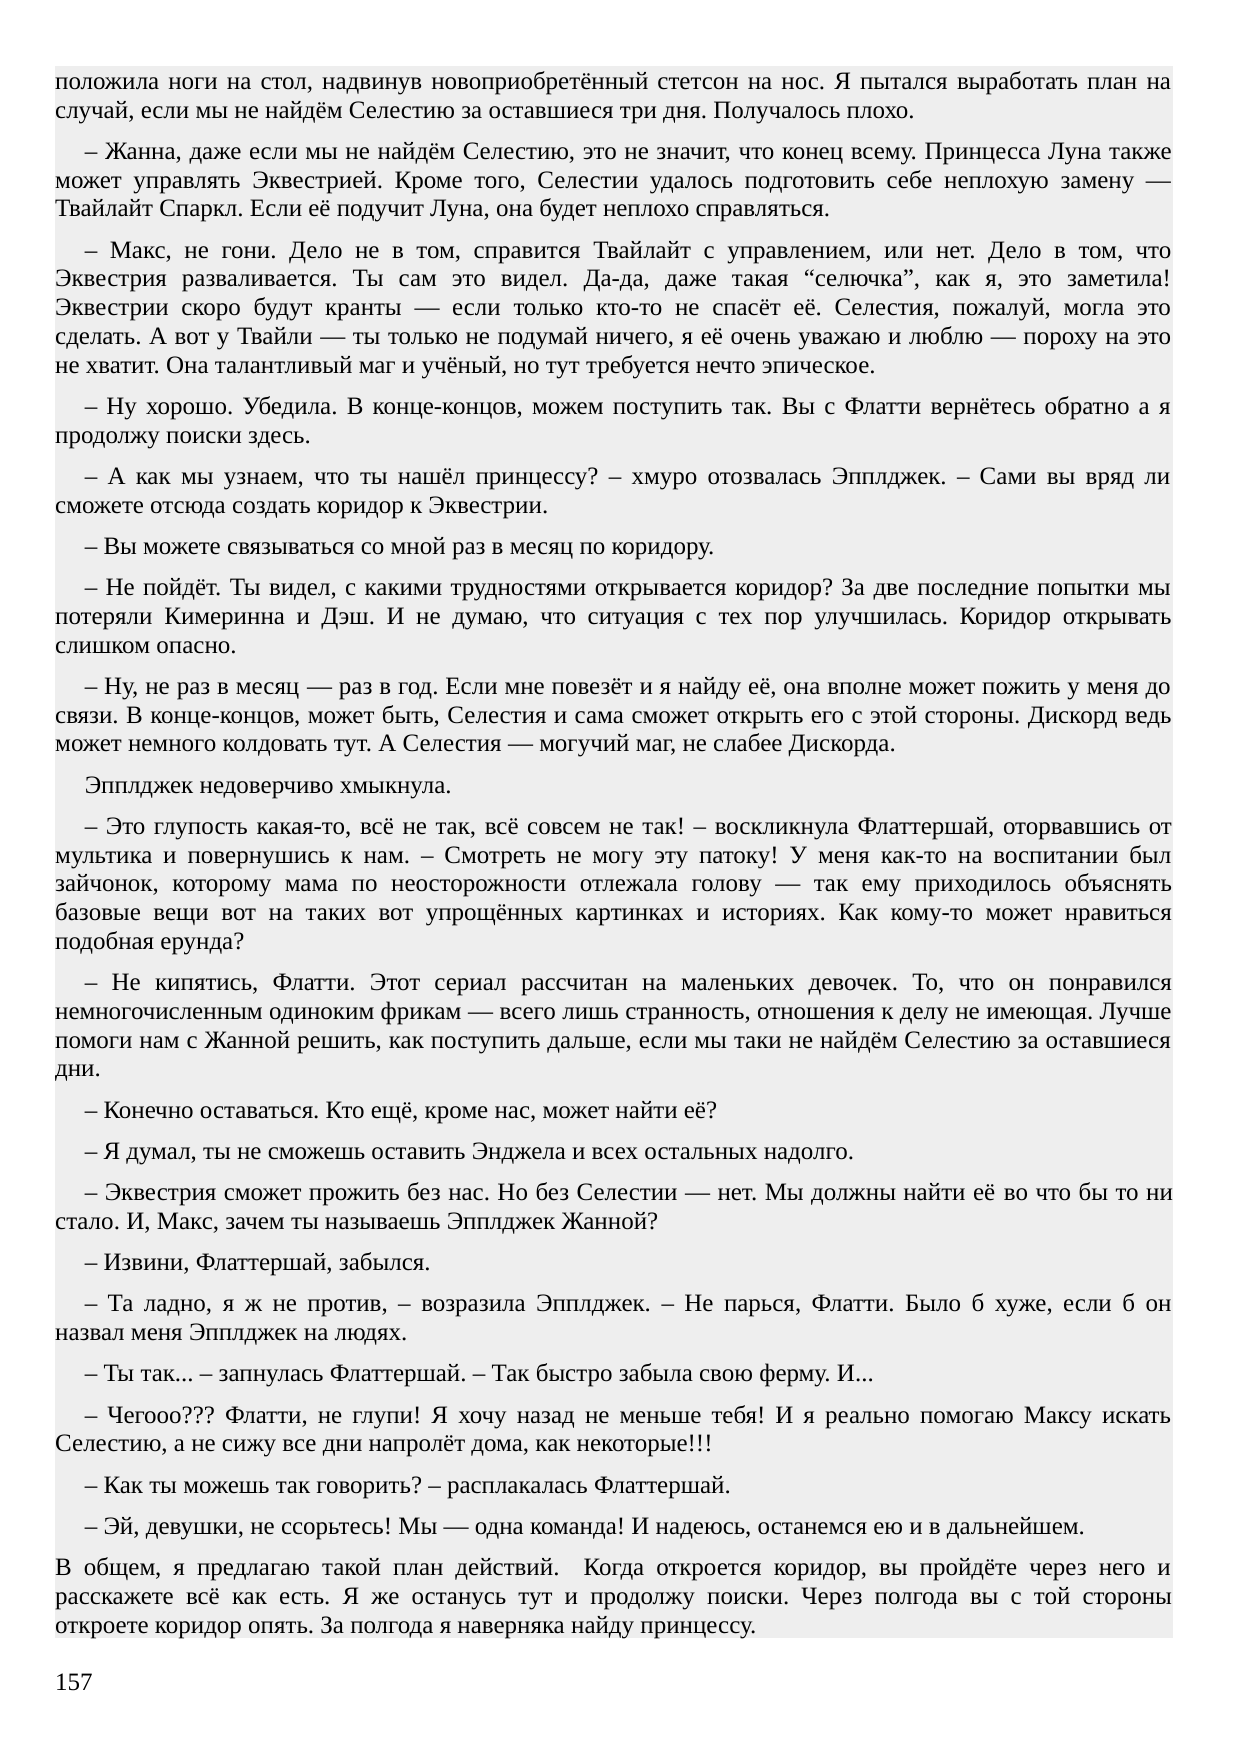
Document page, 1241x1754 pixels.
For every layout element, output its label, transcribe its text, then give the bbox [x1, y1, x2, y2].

text – Эй, девушки, не ссорьтесь! Мы — одна команда! И надеюсь, останемся ею и в дальнейшем. [55, 1511, 1173, 1540]
text – Не пойдёт. Ты видел, с какими трудностями открывается коридор? За две последние попытки мы потеряли Кимеринна и Дэш. И не думаю, что ситуация с тех пор улучшилась. Коридор открывать слишком опасно. [55, 572, 1173, 658]
text – Эквестрия сможет прожить без нас. Но без Селестии — нет. Мы должны найти её во что бы то ни стало. И, Макс, зачем ты называешь Эпплджек Жанной? [55, 1177, 1173, 1235]
text – А как мы узнаем, что ты нашёл принцессу? – хмуро отозвалась Эпплджек. – Сами вы вряд ли сможете отсюда создать коридор к Эквестрии. [55, 461, 1173, 518]
text – Я думал, ты не сможешь оставить Энджела и всех остальных надолго. [55, 1136, 1173, 1165]
text – Ты так... – запнулась Флаттершай. – Так быстро забыла свою ферму. И... [55, 1358, 1173, 1387]
text – Это глупость какая-то, всё не так, всё совсем не так! – воскликнула Флаттершай, оторвавшись от мультика и повернушись к нам. – Смотреть не могу эту патоку! У меня как-то на воспитании был зайчонок, которому мама по неосторожности отлежала голову — так ему приходилось объяснять базовые вещи вот на таких вот упрощённых картинках и историях. Как кому-то может нравиться подобная ерунда? [55, 811, 1173, 955]
text – Не кипятись, Флатти. Этот сериал рассчитан на маленьких девочек. То, что он понравился немногочисленным одиноким фрикам — всего лишь странность, отношения к делу не имеющая. Лучше помоги нам с Жанной решить, как поступить дальше, если мы таки не найдём Селестию за оставшиеся дни. [55, 967, 1173, 1082]
text – Как ты можешь так говорить? – расплакалась Флаттершай. [55, 1470, 1173, 1498]
text – Извини, Флаттершай, забылся. [55, 1247, 1173, 1276]
list В общем, я предлагаю такой план действий. Когда откроется коридор, вы пройдёте через него и расскажете всё как есть. Я же останусь тут и продолжу поиски. Через полгода вы с той стороны откроете коридор опять. За полгода я наверняка найду принцессу. [55, 1552, 1173, 1638]
text – Ну, не раз в месяц — раз в год. Если мне повезёт и я найду её, она вполне может пожить у меня до связи. В конце-концов, может быть, Селестия и сама сможет открыть его с этой стороны. Дискорд ведь может немного колдовать тут. А Селестия — могучий маг, не слабее Дискорда. [55, 671, 1173, 757]
text – Конечно оставаться. Кто ещё, кроме нас, может найти её? [55, 1095, 1173, 1123]
text – Чегооо??? Флатти, не глупи! Я хочу назад не меньше тебя! И я реально помогаю Максу искать Селестию, а не сижу все дни напролёт дома, как некоторые!!! [55, 1400, 1173, 1457]
text положила ноги на стол, надвинув новоприобретённый стетсон на нос. Я пытался выработать план на случай, если мы не найдём Селестию за оставшиеся три дня. Получалось плохо. [55, 66, 1173, 123]
text Эпплджек недоверчиво хмыкнула. [55, 770, 1173, 798]
text – Вы можете связываться со мной раз в месяц по коридору. [55, 531, 1173, 560]
text – Макс, не гони. Дело не в том, справится Твайлайт с управлением, или нет. Дело в том, что Эквестрия разваливается. Ты сам это видел. Да-да, даже такая “селючка”, как я, это заметила! Эквестрии скоро будут кранты — если только кто-то не спасёт её. Селестия, пожалуй, могла это сделать. А вот у Твайли — ты только не подумай ничего, я её очень уважаю и люблю — пороху на это не хватит. Она талантливый маг и учёный, но тут требуется нечто эпическое. [55, 235, 1173, 378]
text – Та ладно, я ж не против, – возразила Эпплджек. – Не парься, Флатти. Было б хуже, если б он назвал меня Эпплджек на людях. [55, 1288, 1173, 1346]
text – Жанна, даже если мы не найдём Селестию, это не значит, что конец всему. Принцесса Луна также может управлять Эквестрией. Кроме того, Селестии удалось подготовить себе неплохую замену — Твайлайт Спаркл. Если её подучит Луна, она будет неплохо справляться. [55, 136, 1173, 222]
text – Ну хорошо. Убедила. В конце-концов, можем поступить так. Вы с Флатти вернётесь обратно а я продолжу поиски здесь. [55, 391, 1173, 448]
